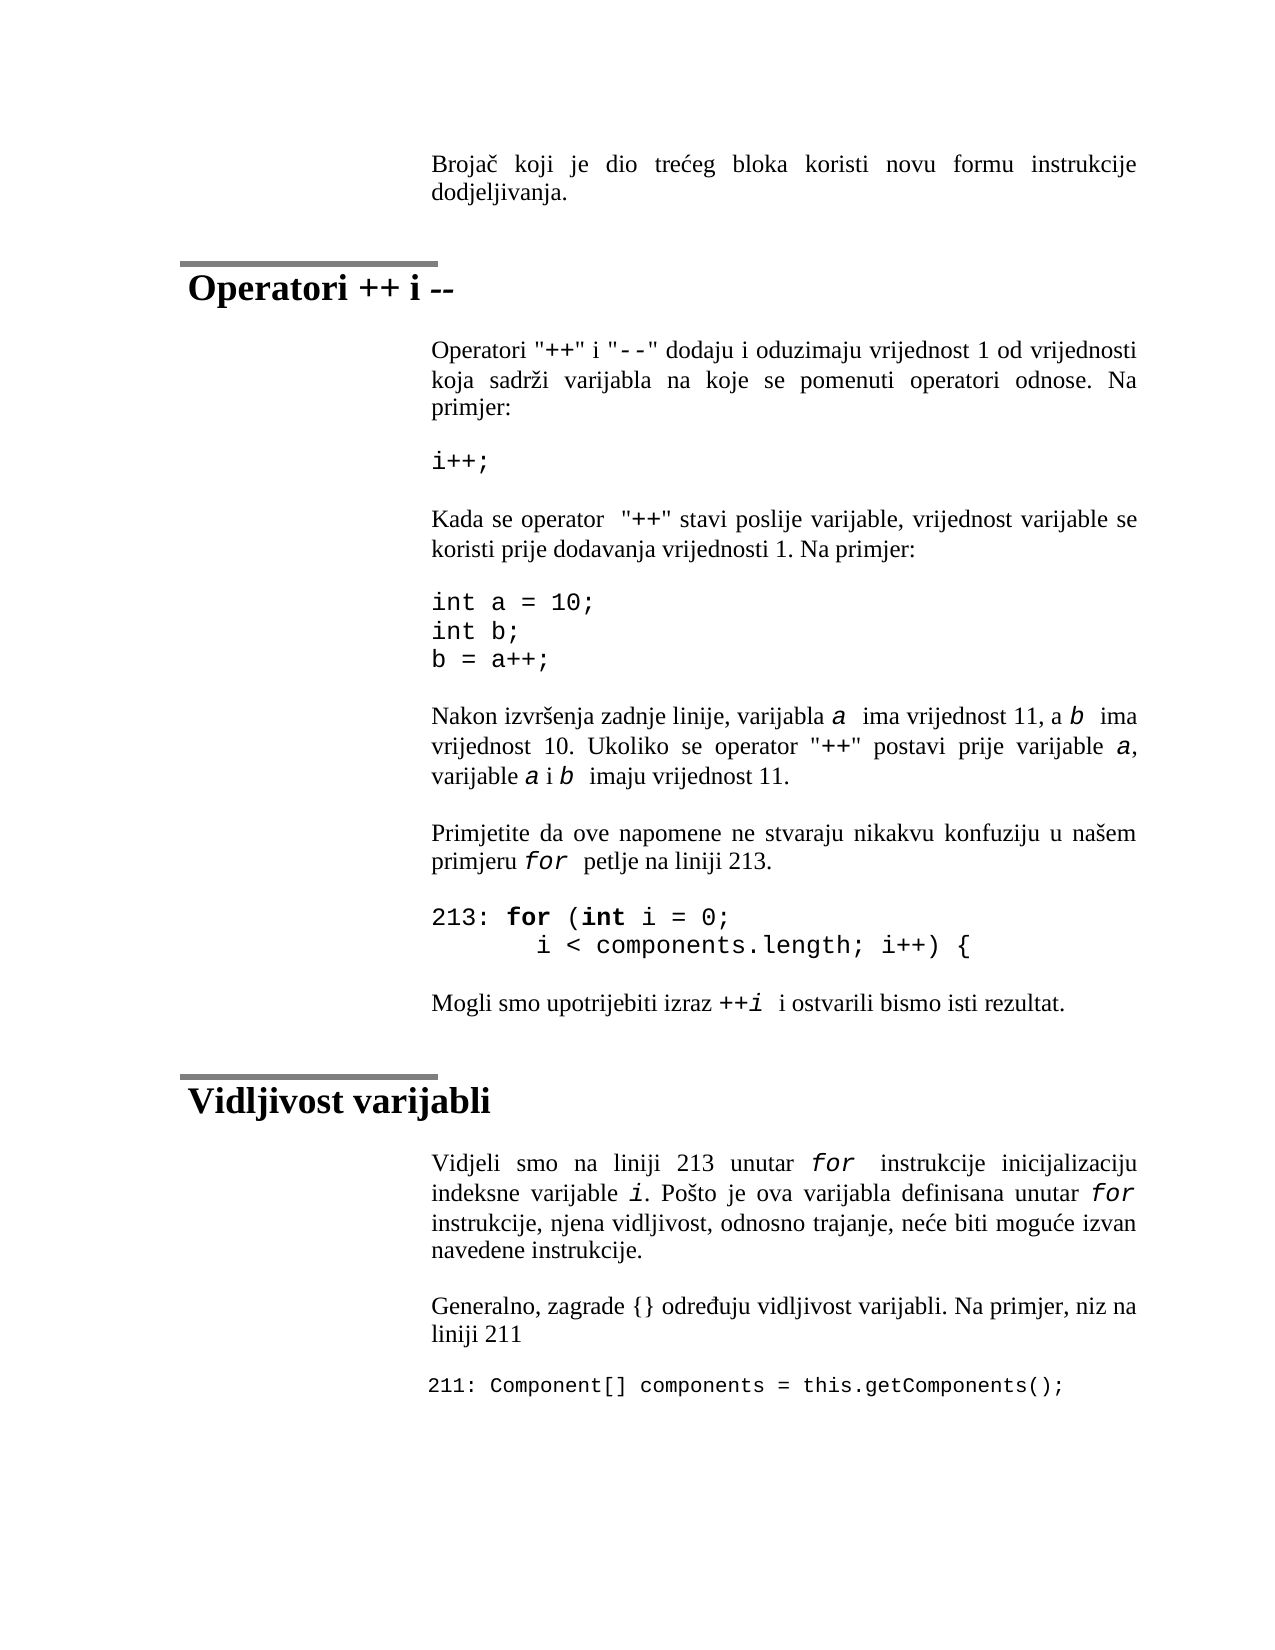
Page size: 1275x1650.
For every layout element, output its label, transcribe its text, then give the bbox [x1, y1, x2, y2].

table_header i++; [424, 449, 1145, 477]
table_header [180, 336, 424, 421]
table_header Nakon izvršenja zadnje linije, varijabla a ima vrijednost 11, a b ima vrijednost 10. Ukoliko se operator "++" postavi prije varijable a, varijable a i b imaju vrijednost 11. [424, 703, 1145, 792]
table_header [180, 989, 424, 1019]
table_header [180, 590, 424, 675]
table_header [180, 905, 424, 961]
table_header Mogli smo upotrijebiti izraz ++i i ostvarili bismo isti rezultat. [424, 989, 1145, 1019]
table_header Kada se operator "++" stavi poslije varijable, vrijednost varijable se koristi prije dodavanja vrijednosti 1. Na primjer: [424, 505, 1145, 562]
table_header Vidjeli smo na liniji 213 unutar for instrukcije inicijalizaciju indeksne varijable i. Pošto je ova varijabla definisana unutar for instrukcije, njena vidljivost, odnosno trajanje, neće biti moguće izvan navedene instrukcije. [424, 1149, 1145, 1264]
subtitle Vidljivost varijabli [187, 1080, 1087, 1122]
subtitle Operatori ++ i -- [187, 267, 1087, 308]
table_header 213: for (int i = 0; i < components.length; i++) { [424, 905, 1145, 961]
table_header [180, 150, 424, 205]
table_header Brojač koji je dio trećeg bloka koristi novu formu instrukcije dodjeljivanja. [424, 150, 1145, 205]
table_header Operatori "++" i "--" dodaju i oduzimaju vrijednost 1 od vrijednosti koja sadrži varijabla na koje se pomenuti operatori odnose. Na primjer: [424, 336, 1145, 421]
table_header [180, 1149, 424, 1264]
table_header int a = 10; int b; b = a++; [424, 590, 1145, 675]
table_header [180, 820, 424, 877]
table_header 211: Component[] components = this.getComponents(); [420, 1375, 1131, 1403]
table_header Primjetite da ove napomene ne stvaraju nikakvu konfuziju u našem primjeru for petlje na liniji 213. [424, 820, 1145, 877]
table_header [180, 1292, 424, 1347]
table_header [180, 1375, 420, 1403]
table_header [180, 505, 424, 562]
table_header [180, 703, 424, 792]
table_header [180, 261, 438, 267]
table_header [180, 1074, 438, 1080]
table_header [180, 449, 424, 477]
table_header Generalno, zagrade {} određuju vidljivost varijabli. Na primjer, niz na liniji 211 [424, 1292, 1145, 1347]
